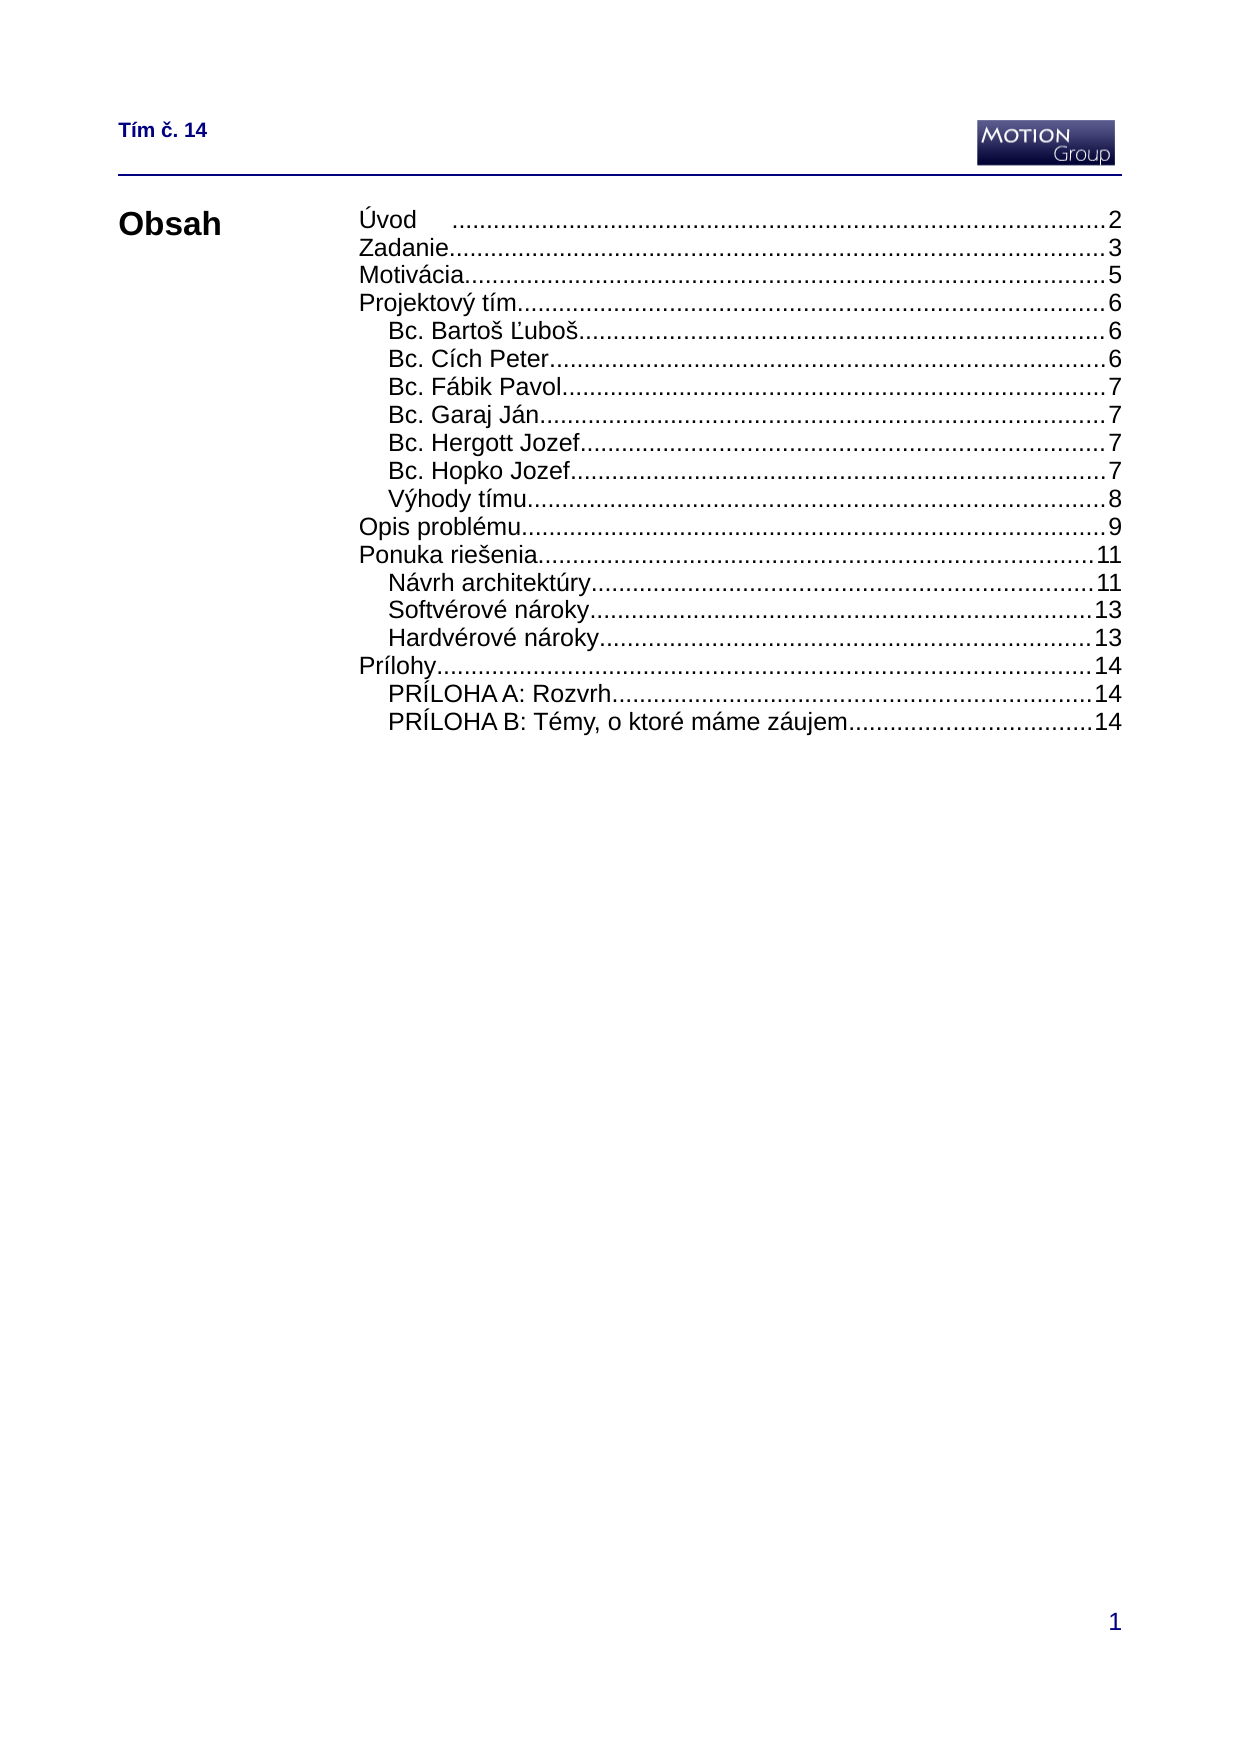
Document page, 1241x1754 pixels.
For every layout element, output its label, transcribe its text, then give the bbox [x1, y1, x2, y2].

text Motivácia 5 [358, 261, 1122, 289]
text Bc. Fábik Pavol 7 [388, 373, 1122, 401]
text Opis problému 9 [358, 513, 1122, 541]
text Ponuka riešenia 11 [358, 541, 1122, 568]
picture [971, 112, 1122, 172]
subtitle Obsah [118, 206, 358, 243]
text Úvod 2 [358, 206, 1122, 233]
text Návrh architektúry 11 [388, 568, 1122, 596]
text Bc. Cích Peter 6 [388, 345, 1122, 373]
text Bc. Garaj Ján 7 [388, 401, 1122, 429]
text Prílohy 14 [358, 652, 1122, 680]
text Výhody tímu 8 [388, 485, 1122, 513]
text Bc. Bartoš Ľuboš 6 [388, 317, 1122, 345]
text PRÍLOHA A: Rozvrh 14 [388, 680, 1122, 708]
text Zadanie 3 [358, 233, 1122, 261]
text Hardvérové nároky 13 [388, 624, 1122, 652]
text Bc. Hergott Jozef 7 [388, 429, 1122, 457]
text Softvérové nároky 13 [388, 596, 1122, 624]
text Projektový tím 6 [358, 289, 1122, 317]
text PRÍLOHA B: Témy, o ktoré máme záujem 14 [388, 708, 1122, 736]
text Bc. Hopko Jozef 7 [388, 457, 1122, 485]
